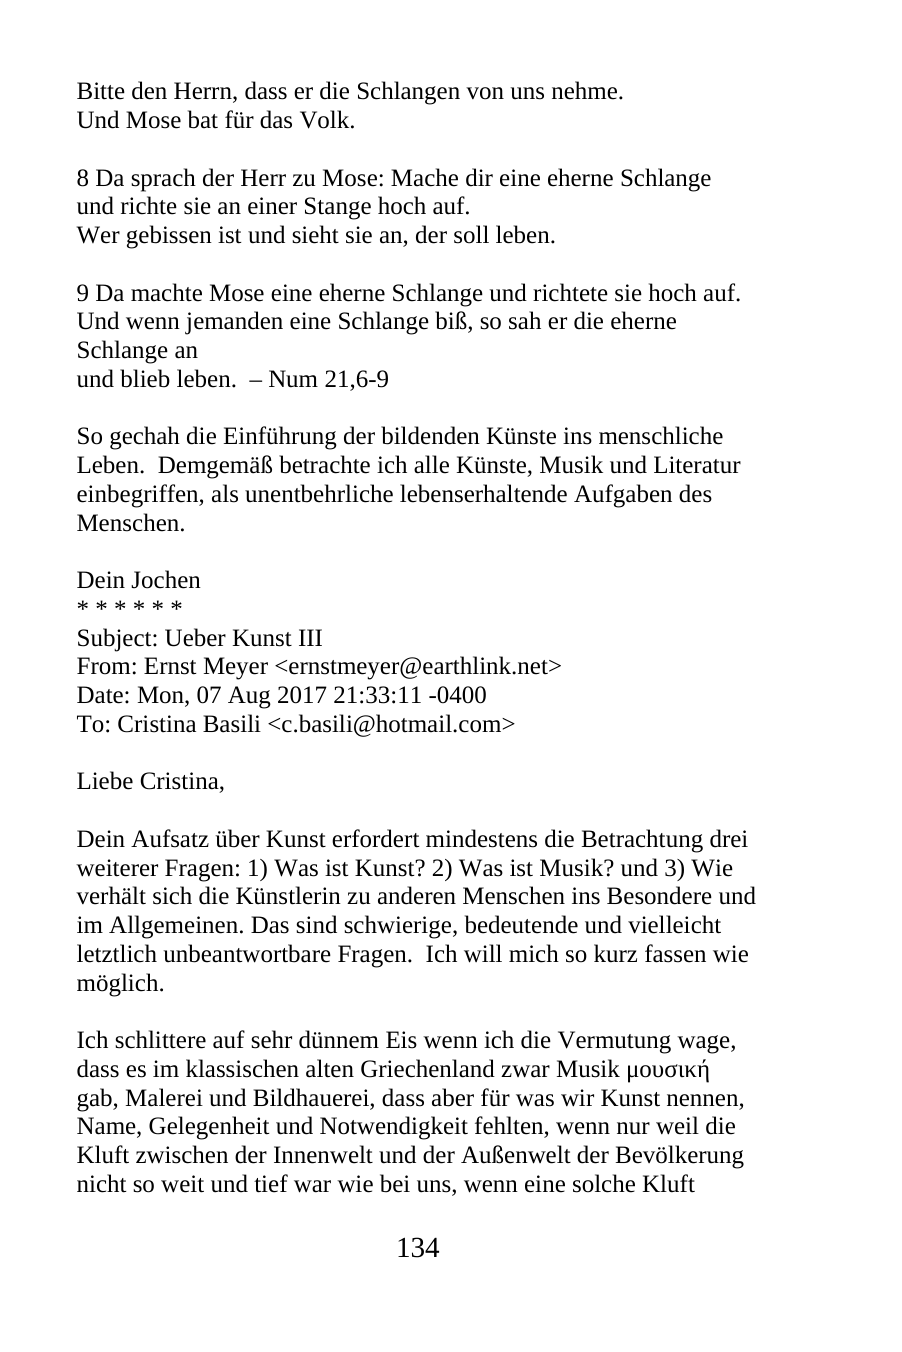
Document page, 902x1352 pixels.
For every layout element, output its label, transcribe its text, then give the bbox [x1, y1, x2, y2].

text So gechah die Einführung der bildenden Künste ins menschliche Leben. Demgemäß betrachte ich alle Künste, Musik und Literatur einbegriffen, als unentbehrliche lebenserhaltende Aufgaben des Menschen. [76, 421, 759, 536]
text Date: Mon, 07 Aug 2017 21:33:11 -0400 [76, 680, 759, 709]
text Dein Aufsatz über Kunst erfordert mindestens die Betrachtung drei weiterer Fragen: 1) Was ist Kunst? 2) Was ist Musik? und 3) Wie verhält sich die Künstlerin zu anderen Menschen ins Besondere und im Allgemeinen. Das sind schwierige, bedeutende und vielleicht letztlich unbeantwortbare Fragen. Ich will mich so kurz fassen wie möglich. [76, 824, 759, 996]
text Wer gebissen ist und sieht sie an, der soll leben. [76, 220, 759, 249]
text und blieb leben. – Num 21,6-9 [76, 364, 759, 393]
text To: Cristina Basili <c.basili@hotmail.com> [76, 709, 759, 738]
text Und wenn jemanden eine Schlange biß, so sah er die eherne Schlange an [76, 306, 759, 364]
text Und Mose bat für das Volk. [76, 105, 759, 134]
text Subject: Ueber Kunst III [76, 623, 759, 651]
text und richte sie an einer Stange hoch auf. [76, 191, 759, 220]
text 8 Da sprach der Herr zu Mose: Mache dir eine eherne Schlange [76, 163, 759, 191]
text Dein Jochen [76, 565, 759, 594]
text Bitte den Herrn, dass er die Schlangen von uns nehme. [76, 76, 759, 105]
text Ich schlittere auf sehr dünnem Eis wenn ich die Vermutung wage, dass es im klassischen alten Griechenland zwar Musik μουσική gab, Malerei und Bildhauerei, dass aber für was wir Kunst nennen, Name, Gelegenheit und Notwendigkeit fehlten, wenn nur weil die Kluft zwischen der Innenwelt und der Außenwelt der Bevölkerung nicht so weit und tief war wie bei uns, wenn eine solche Kluft [76, 1025, 759, 1198]
text 9 Da machte Mose eine eherne Schlange und richtete sie hoch auf. [76, 278, 759, 306]
text * * * * * * [76, 594, 759, 623]
text Liebe Cristina, [76, 766, 759, 795]
text From: Ernst Meyer <ernstmeyer@earthlink.net> [76, 651, 759, 680]
